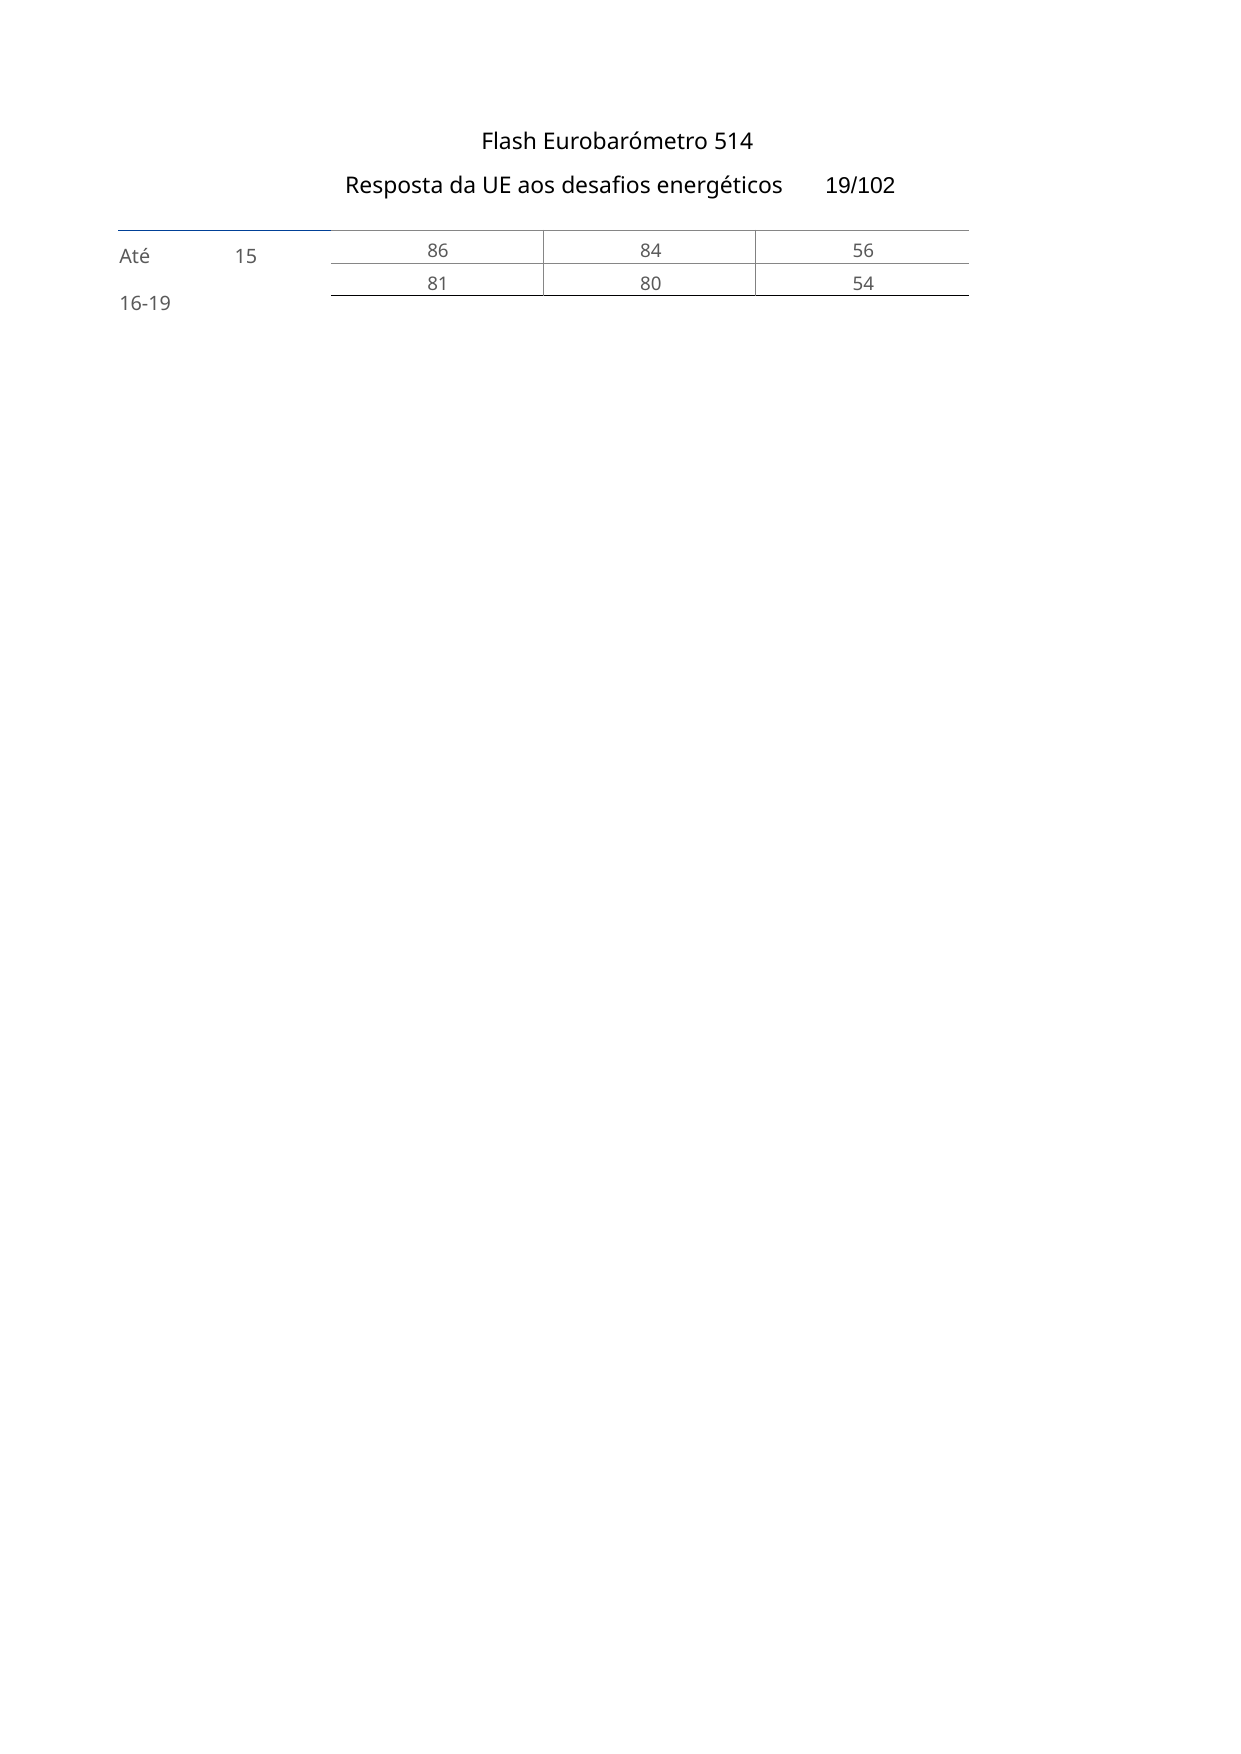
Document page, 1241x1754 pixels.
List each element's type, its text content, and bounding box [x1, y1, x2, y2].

table_cell 80 [544, 264, 755, 295]
table_cell 84 [544, 231, 755, 263]
table_cell 56 [756, 231, 969, 263]
table_cell 54 [756, 264, 969, 295]
table_cell 81 [331, 264, 543, 295]
table_cell 86 [331, 231, 543, 263]
